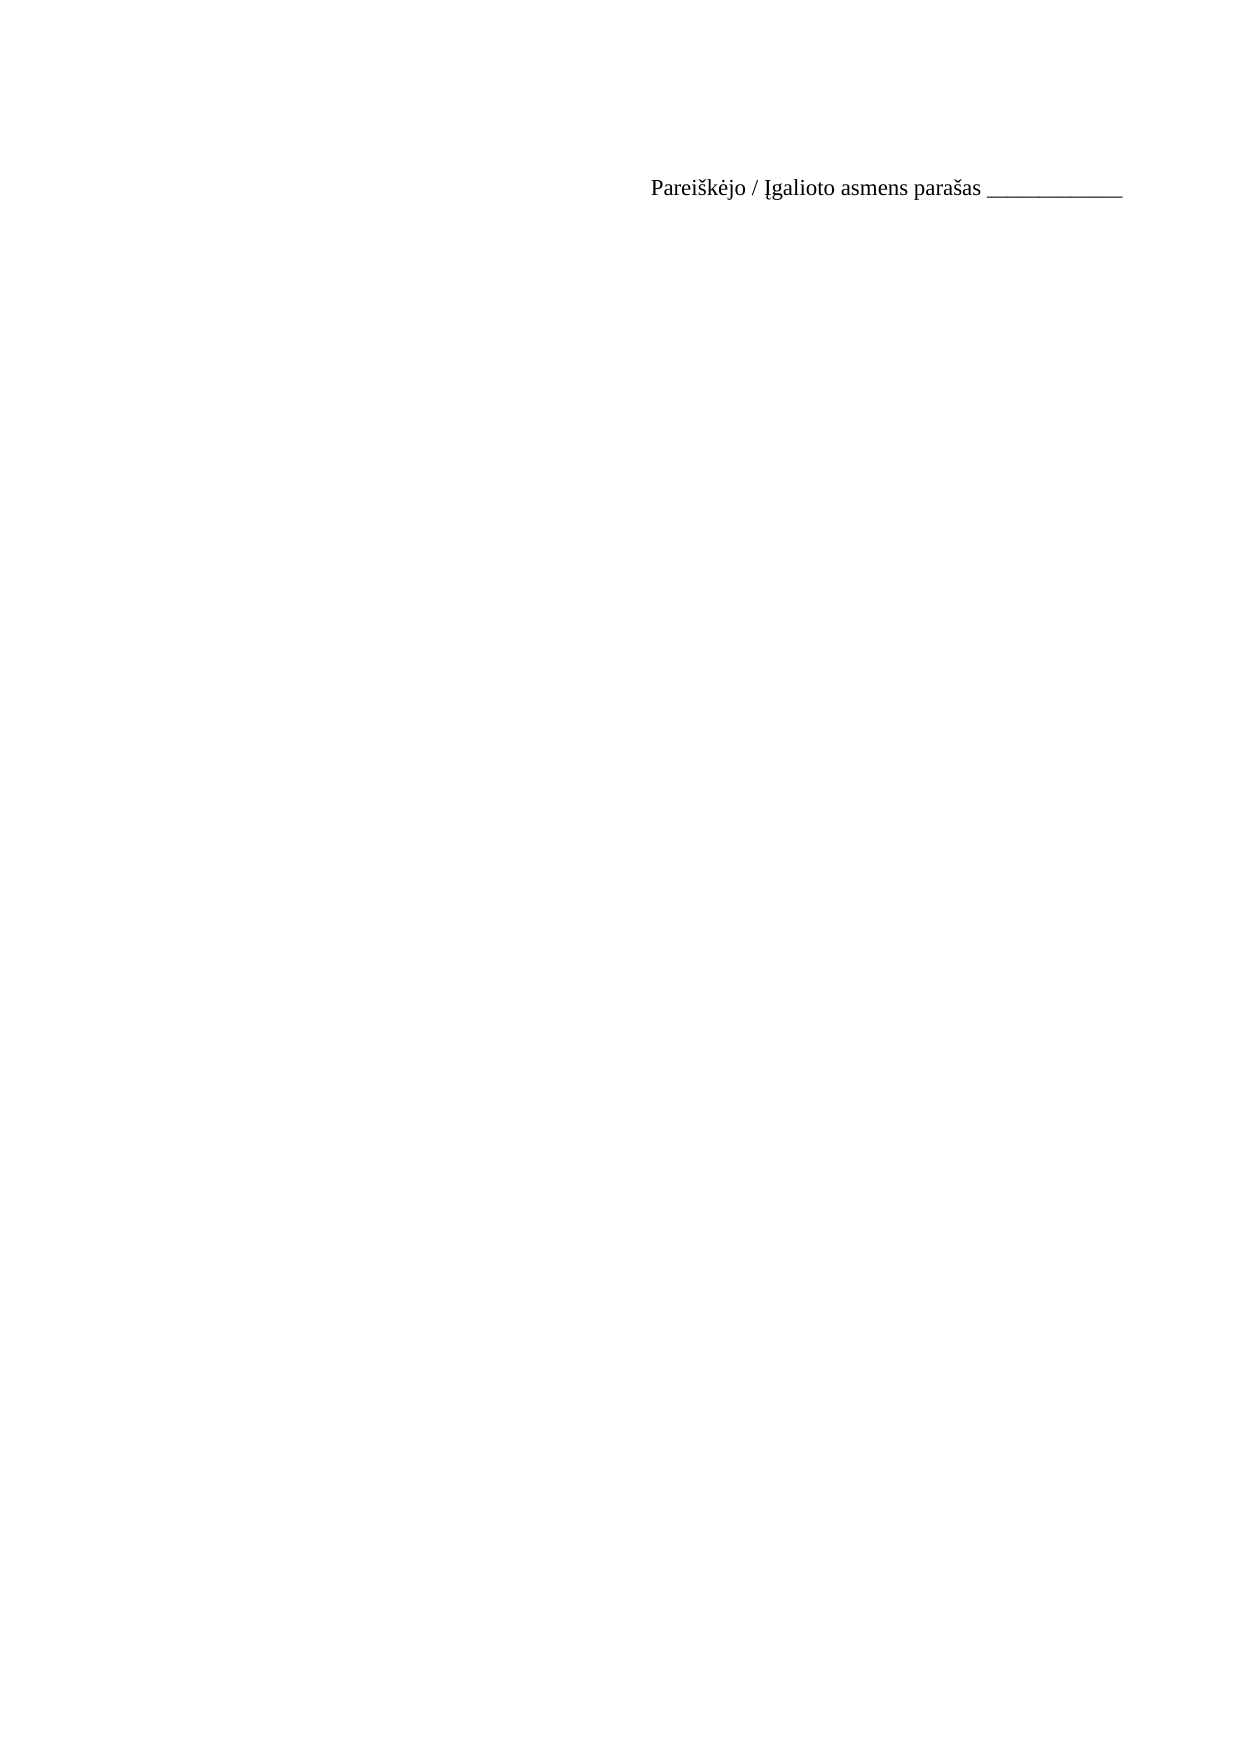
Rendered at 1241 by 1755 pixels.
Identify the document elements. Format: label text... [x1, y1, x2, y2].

text Pareiškėjo / Įgalioto asmens parašas _____________ [177, 174, 1122, 200]
